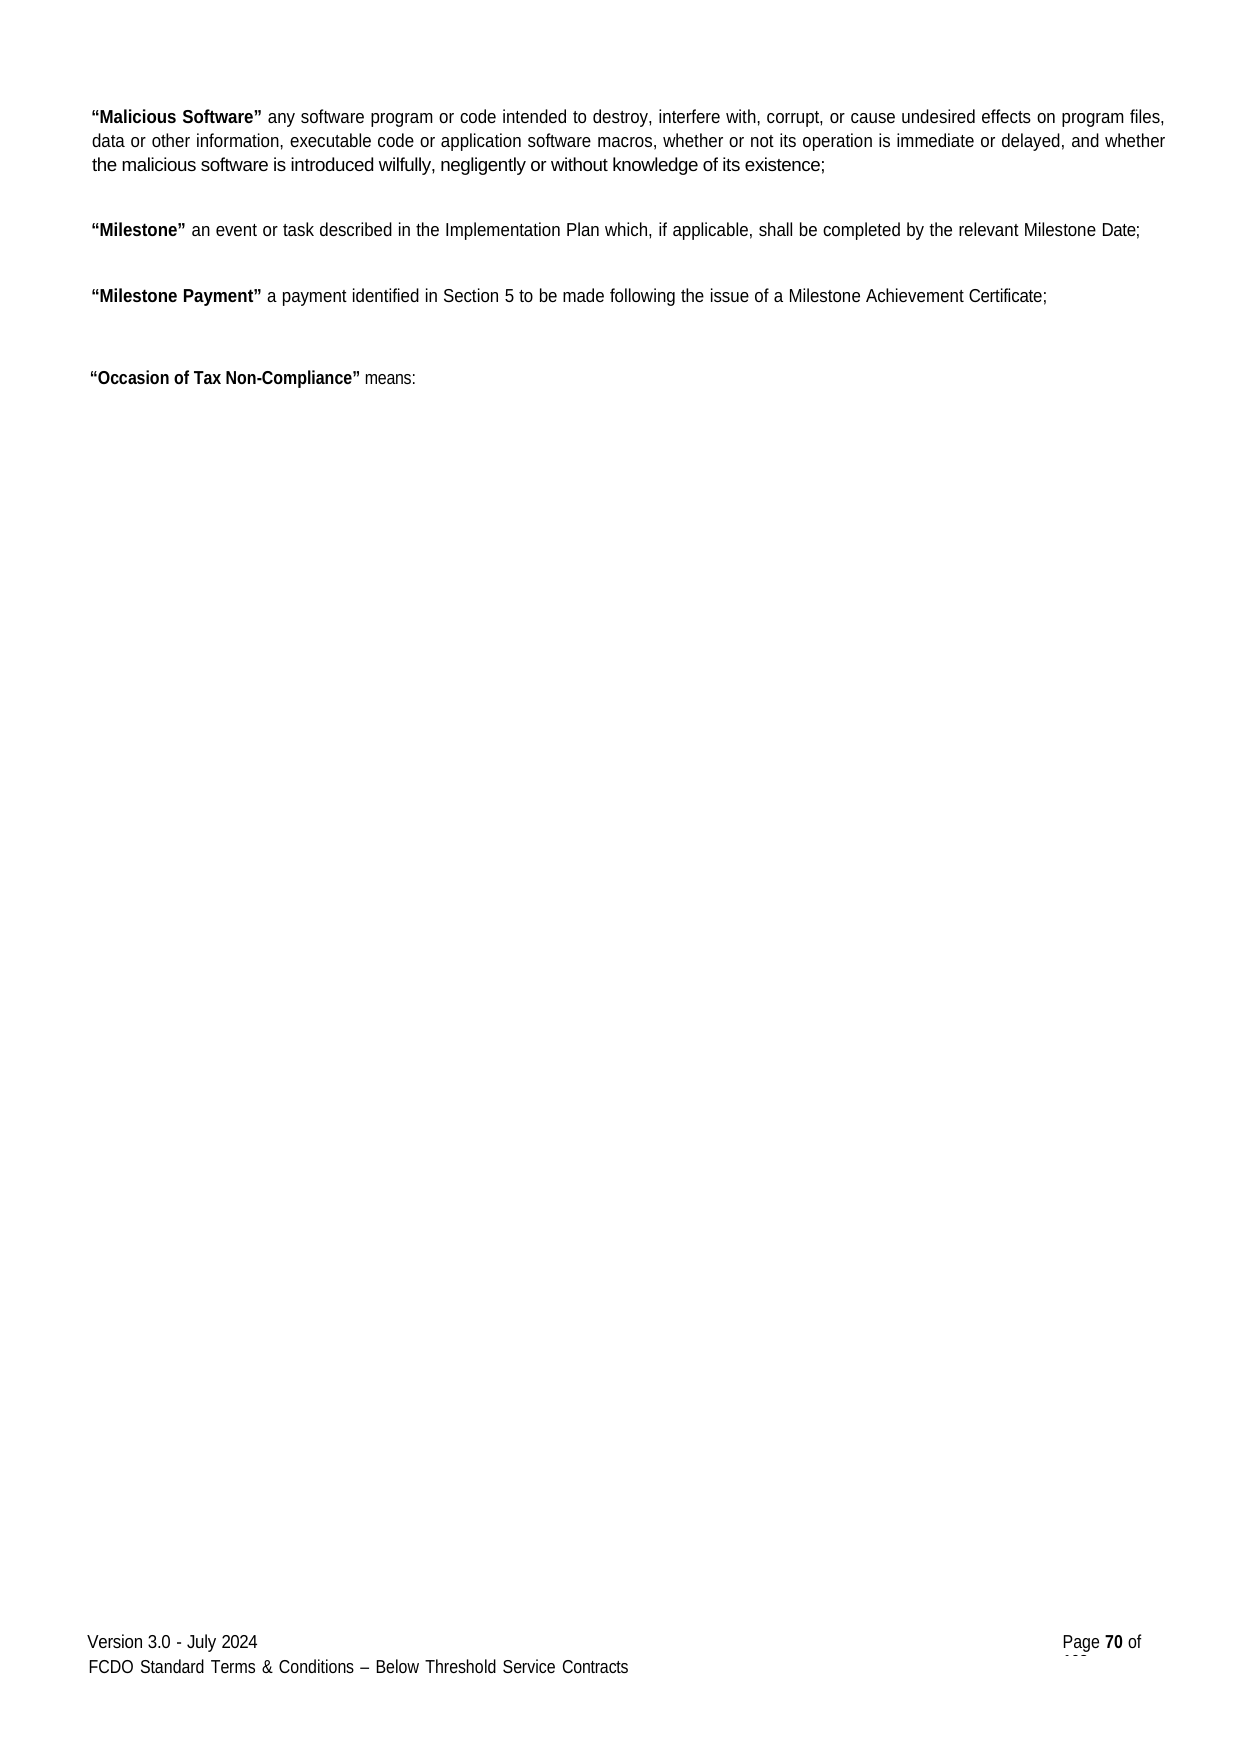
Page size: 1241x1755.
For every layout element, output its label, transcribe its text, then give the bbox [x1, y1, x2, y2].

text “Milestone Payment” a payment identified in Section 5 to be made following the issue of a Milestone Achievement Certificate; [91, 284, 1196, 306]
text “Milestone” an event or task described in the Implementation Plan which, if applicable, shall be completed by the relevant Milestone Date; [91, 218, 1196, 240]
subtitle “Occasion of Tax Non-Compliance” means: [89, 367, 1196, 389]
text “Malicious Software” any software program or code intended to destroy, interfere with, corrupt, or cause undesired effects on program files, data or other information, executable code or application software macros, whether or not its operation is immediate or delayed, and whether the malicious software is introduced wilfully, negligently or without knowledge of its existence; [91, 106, 1166, 175]
